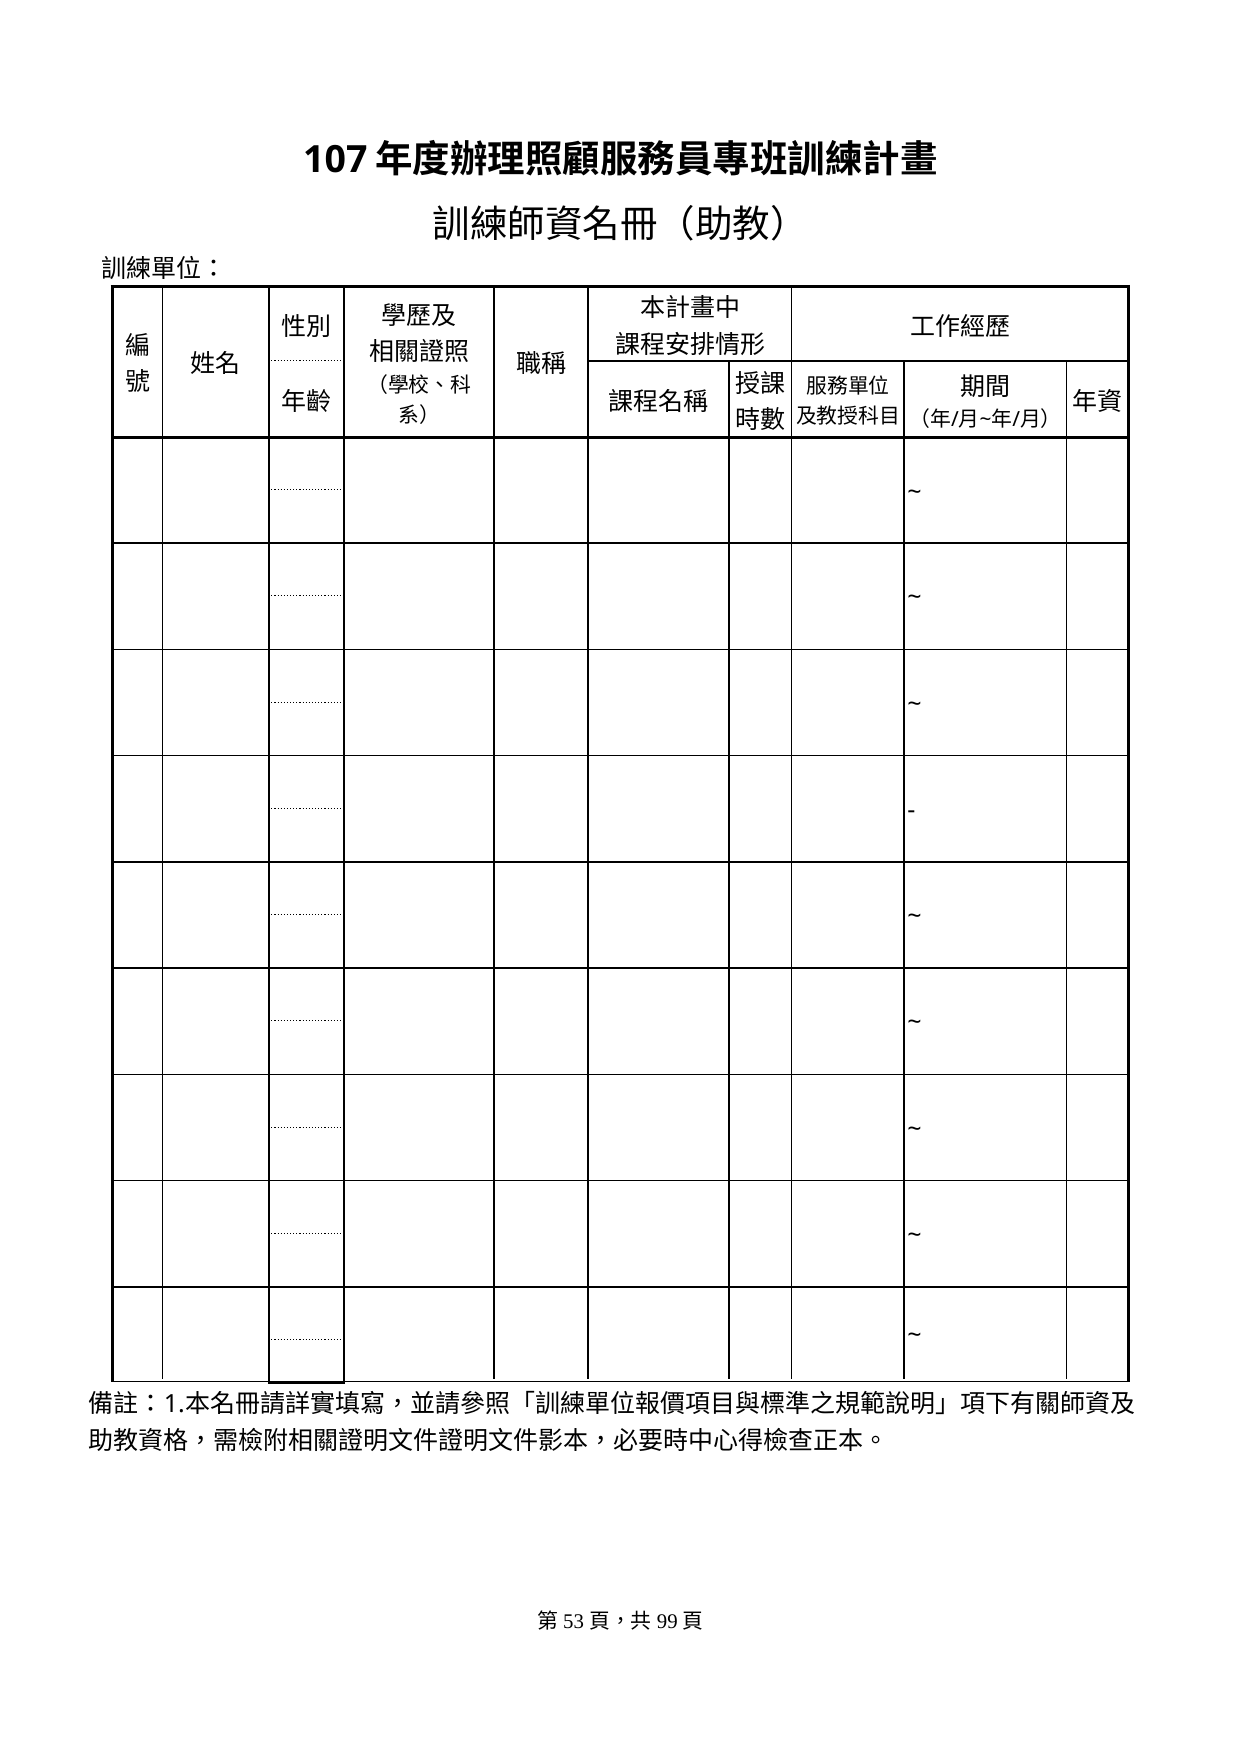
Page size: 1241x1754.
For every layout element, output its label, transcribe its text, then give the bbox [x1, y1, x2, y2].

table_cell 期間 （年/月~年/月） [905, 362, 1066, 436]
table_cell [1067, 1288, 1127, 1381]
table_cell [730, 1075, 791, 1180]
table_cell [495, 1181, 587, 1286]
table_cell [270, 756, 343, 808]
table_header 學歷及 相關證照 （學校、科系） [345, 288, 493, 436]
table_cell [730, 439, 791, 542]
table_cell [589, 756, 728, 861]
table_cell [1067, 1075, 1127, 1180]
table_cell [345, 969, 493, 1073]
table_cell [163, 544, 268, 648]
table_cell [270, 544, 343, 595]
table_cell [1067, 863, 1127, 967]
table_cell [114, 1181, 162, 1286]
table_cell [792, 1181, 903, 1286]
table_cell [792, 756, 903, 861]
table_cell [270, 489, 343, 542]
table_cell [114, 1075, 162, 1180]
table_header 姓名 [163, 288, 268, 436]
table_cell [588, 1288, 729, 1381]
table_cell [1067, 439, 1127, 542]
table_cell [345, 863, 493, 967]
table_cell [494, 1288, 588, 1381]
table_cell [792, 863, 903, 967]
table_cell [163, 1075, 268, 1180]
table_cell [114, 439, 162, 542]
table_cell [495, 439, 587, 542]
table_cell [792, 650, 903, 755]
table_cell [495, 544, 587, 648]
table_cell [270, 595, 343, 648]
table_cell [163, 863, 268, 967]
table_cell [114, 650, 162, 755]
table_cell [495, 863, 587, 967]
table_cell [345, 756, 493, 861]
table_cell [589, 439, 728, 542]
table_cell ~ [905, 969, 1066, 1073]
table_cell ~ [905, 1075, 1066, 1180]
table_header 性別 [270, 288, 343, 360]
table_cell ~ [905, 439, 1066, 542]
table_cell 課程名稱 [589, 362, 728, 436]
table_header 本計畫中 課程安排情形 [589, 288, 791, 360]
table_cell [270, 1233, 343, 1286]
table_cell [730, 650, 791, 755]
table_cell [270, 1020, 343, 1073]
table_cell [163, 1181, 268, 1286]
table_cell [1067, 1181, 1127, 1286]
table_cell 年齡 [270, 360, 343, 436]
table_cell [1067, 969, 1127, 1073]
table_cell [730, 863, 791, 967]
table_cell [163, 439, 268, 542]
table_cell [345, 439, 493, 542]
table_cell [270, 863, 343, 914]
table_cell [270, 1075, 343, 1127]
table_cell [792, 1075, 903, 1180]
table_cell [270, 914, 343, 967]
table_cell [270, 1127, 343, 1180]
table_cell [589, 1181, 728, 1286]
table_cell [162, 1288, 268, 1381]
table_header 職稱 [495, 288, 587, 436]
table_cell [792, 544, 903, 648]
table_cell [163, 969, 268, 1073]
table_cell [163, 756, 268, 861]
table_cell [114, 544, 162, 648]
table_cell [114, 863, 162, 967]
table_cell [270, 1181, 343, 1233]
table_cell [270, 650, 343, 702]
table_header 工作經歷 [792, 288, 1127, 360]
table_cell [114, 1288, 162, 1381]
table_cell [495, 1075, 587, 1180]
table_cell [270, 439, 343, 489]
table_cell - [905, 756, 1066, 861]
table_cell [730, 756, 791, 861]
text 訓練單位： [89, 248, 1152, 285]
table_cell 授課 時數 [730, 362, 791, 436]
table_cell [729, 1288, 792, 1381]
table_cell ~ [905, 1181, 1066, 1286]
table_cell [730, 544, 791, 648]
table_cell ~ [905, 863, 1066, 967]
table_cell [792, 439, 903, 542]
table_cell [345, 1075, 493, 1180]
table_cell [270, 702, 343, 755]
table_cell [270, 1288, 343, 1339]
table_cell 服務單位 及教授科目 [792, 362, 903, 436]
table_cell [163, 650, 268, 755]
table_cell ~ [904, 1288, 1067, 1381]
text 訓練師資名冊（助教） [89, 194, 1152, 248]
table_cell [114, 756, 162, 861]
table_cell [114, 969, 162, 1073]
table_header 編號 [114, 288, 162, 436]
table_cell [730, 1181, 791, 1286]
table_cell [495, 756, 587, 861]
table_cell ~ [905, 544, 1066, 648]
table_cell [589, 1075, 728, 1180]
table_cell [792, 969, 903, 1073]
text 備註：1.本名冊請詳實填寫，並請參照「訓練單位報價項目與標準之規範說明」項下有關師資及助教資格，需檢附相關證明文件證明文件影本，必要時中心得檢查正本。 [89, 1384, 1152, 1456]
table_cell [345, 1288, 494, 1381]
table_cell ~ [905, 650, 1066, 755]
table_cell [589, 650, 728, 755]
table_cell [345, 544, 493, 648]
table_cell [345, 1181, 493, 1286]
table_cell [270, 969, 343, 1020]
table_cell [270, 808, 343, 861]
table_cell [495, 650, 587, 755]
table_cell [270, 1339, 343, 1381]
table_cell [1067, 756, 1127, 861]
table_cell 年資 [1067, 362, 1127, 436]
table_cell [495, 969, 587, 1073]
text 107年度辦理照顧服務員專班訓練計畫 [89, 129, 1152, 184]
table_cell [792, 1288, 904, 1381]
table_cell [730, 969, 791, 1073]
table_cell [1067, 544, 1127, 648]
table_cell [345, 650, 493, 755]
table_cell [1067, 650, 1127, 755]
table_cell [589, 544, 728, 648]
table_cell [589, 969, 728, 1073]
table_cell [589, 863, 728, 967]
